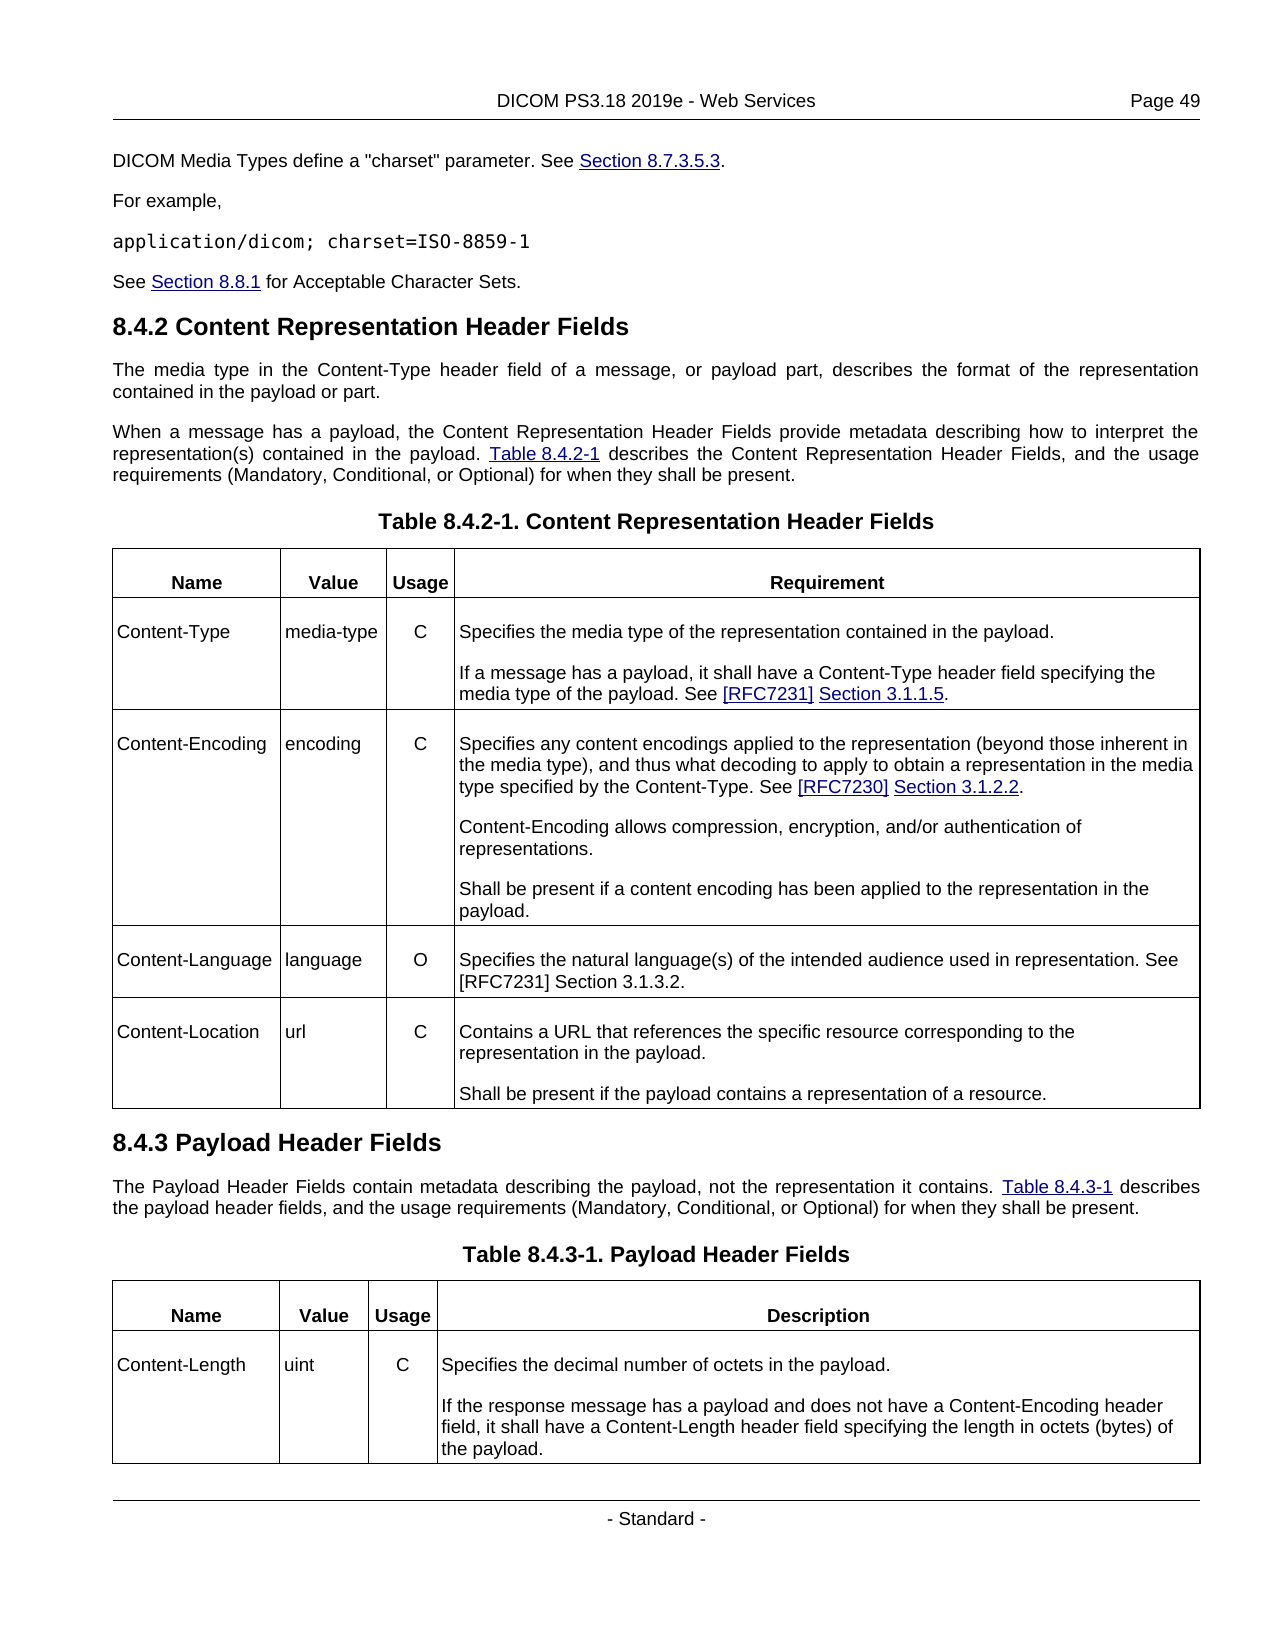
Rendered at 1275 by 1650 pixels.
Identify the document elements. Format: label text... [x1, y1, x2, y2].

table_cell media-type [281, 598, 386, 709]
table_header Name [113, 1281, 279, 1330]
table_header Value [281, 549, 386, 597]
table_header Name [113, 549, 280, 597]
table_cell Specifies the media type of the representation contained in the payload. If a message has a payload, it shall have a Content-Type header field specifying the media type of the payload. See [RFC7231] Section 3.1.1.5. [455, 598, 1199, 709]
text Table 8.4.3-1. Payload Header Fields [112, 1241, 1200, 1267]
table_header Requirement [455, 549, 1199, 597]
table_header Usage [369, 1281, 437, 1330]
text See Section 8.8.1 for Acceptable Character Sets. [112, 271, 1200, 293]
table_header Description [438, 1281, 1199, 1330]
table_cell url [281, 998, 386, 1108]
text DICOM Media Types define a "charset" parameter. See Section 8.7.3.5.3. [112, 150, 1200, 172]
table_cell C [369, 1331, 437, 1463]
table_cell Content-Encoding [113, 710, 280, 925]
table_cell C [387, 998, 454, 1108]
table_cell Content-Location [113, 998, 280, 1108]
text The media type in the Content-Type header field of a message, or payload part, describes the format of the representation contained in the payload or part. [112, 359, 1200, 402]
text For example, [112, 190, 1200, 212]
table_cell Content-Length [113, 1331, 279, 1463]
table_cell Content-Language [113, 926, 280, 997]
table_cell Specifies any content encodings applied to the representation (beyond those inherent in the media type), and thus what decoding to apply to obtain a representation in the media type specified by the Content-Type. See [RFC7230] Section 3.1.2.2. Content-Encoding allows compression, encryption, and/or authentication of representations. Shall be present if a content encoding has been applied to the representation in the payload. [455, 710, 1199, 925]
table_cell Contains a URL that references the specific resource corresponding to the representation in the payload. Shall be present if the payload contains a representation of a resource. [455, 998, 1199, 1108]
text The Payload Header Fields contain metadata describing the payload, not the representation it contains. Table 8.4.3-1 describes the payload header fields, and the usage requirements (Mandatory, Conditional, or Optional) for when they shall be present. [112, 1175, 1200, 1218]
text application/dicom; charset=ISO-8859-1 [112, 231, 1200, 252]
table_header Value [280, 1281, 368, 1330]
table_cell encoding [281, 710, 386, 925]
table_cell uint [280, 1331, 368, 1463]
table_cell C [387, 598, 454, 709]
text When a message has a payload, the Content Representation Header Fields provide metadata describing how to interpret the representation(s) contained in the payload. Table 8.4.2-1 describes the Content Representation Header Fields, and the usage requirements (Mandatory, Conditional, or Optional) for when they shall be present. [112, 421, 1200, 486]
table_cell language [281, 926, 386, 997]
table_cell O [387, 926, 454, 997]
table_cell Specifies the decimal number of octets in the payload. If the response message has a payload and does not have a Content-Encoding header field, it shall have a Content-Length header field specifying the length in octets (bytes) of the payload. [438, 1331, 1199, 1463]
text 8.4.2 Content Representation Header Fields [112, 312, 1200, 340]
table_header Usage [387, 549, 454, 597]
text 8.4.3 Payload Header Fields [112, 1128, 1200, 1157]
table_cell Specifies the natural language(s) of the intended audience used in representation. See [RFC7231] Section 3.1.3.2. [455, 926, 1199, 997]
table_cell C [387, 710, 454, 925]
table_cell Content-Type [113, 598, 280, 709]
text Table 8.4.2-1. Content Representation Header Fields [112, 508, 1200, 534]
